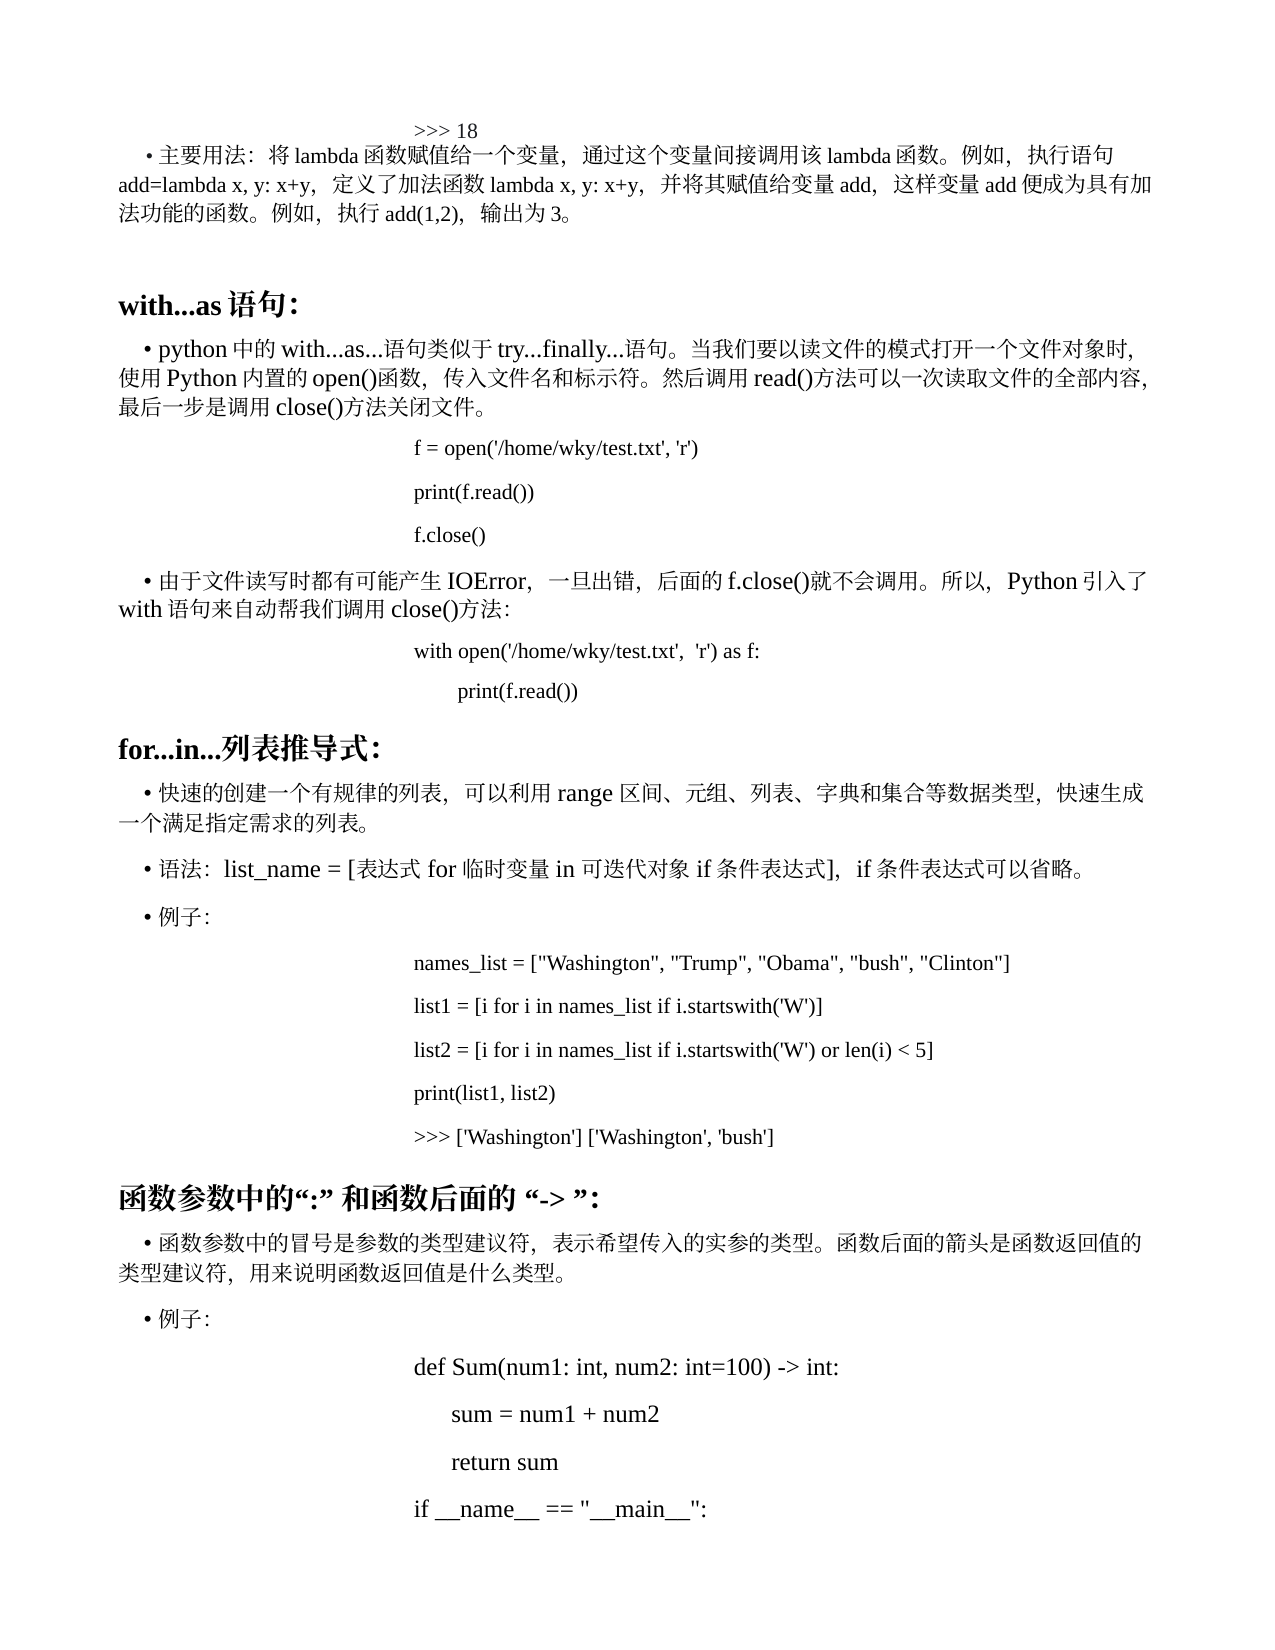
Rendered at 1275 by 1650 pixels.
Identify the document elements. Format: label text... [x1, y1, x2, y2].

text f = open('/home/wky/test.txt', 'r') [118, 435, 1157, 460]
text with open('/home/wky/test.txt', 'r') as f: [118, 638, 1157, 663]
text >>> 18 [118, 118, 1157, 143]
text • 语法：list_name = [表达式 for 临时变量 in 可迭代对象 if条件表达式]，if条件表达式可以省略。 [118, 854, 1157, 883]
text print(list1, list2) [118, 1080, 1157, 1105]
subtitle for...in...列表推导式： [118, 732, 1157, 766]
text • 例子： [118, 902, 1157, 931]
text return sum [118, 1447, 1157, 1476]
text • 主要用法：将lambda函数赋值给一个变量，通过这个变量间接调用该lambda函数。例如，执行语句add=lambda x, y: x+y，定义了加法函数lambda x, y: x+y，并将其赋值给变量add，这样变量add便成为具有加法功能的函数。例如，执行add(1,2)，输出为3。 [118, 143, 1157, 226]
text sum = num1 + num2 [118, 1399, 1157, 1428]
text • 例子： [118, 1304, 1157, 1333]
text • 快速的创建一个有规律的列表，可以利用 range 区间、元组、列表、字典和集合等数据类型，快速生成一个满足指定需求的列表。 [118, 778, 1157, 836]
text names_list = ["Washington", "Trump", "Obama", "bush", "Clinton"] [118, 949, 1157, 975]
text print(f.read()) [118, 678, 1157, 703]
subtitle with...as语句： [118, 288, 1157, 322]
subtitle 函数参数中的“:” 和函数后面的 “-> ”： [118, 1182, 1157, 1216]
text • python中的with...as...语句类似于try...finally...语句。当我们要以读文件的模式打开一个文件对象时，使用Python内置的open()函数，传入文件名和标示符。然后调用read()方法可以一次读取文件的全部内容，最后一步是调用close()方法关闭文件。 [118, 334, 1157, 421]
text • 由于文件读写时都有可能产生IOError，一旦出错，后面的f.close()就不会调用。所以，Python引入了with语句来自动帮我们调用close()方法： [118, 566, 1157, 623]
text def Sum(num1: int, num2: int=100) -> int: [118, 1352, 1157, 1381]
text print(f.read()) [118, 479, 1157, 504]
text list2 = [i for i in names_list if i.startswith('W') or len(i) < 5] [118, 1037, 1157, 1062]
text f.close() [118, 522, 1157, 547]
text if __name__ == "__main__": [118, 1494, 1157, 1523]
text >>> ['Washington'] ['Washington', 'bush'] [118, 1124, 1157, 1149]
text list1 = [i for i in names_list if i.startswith('W')] [118, 993, 1157, 1018]
text • 函数参数中的冒号是参数的类型建议符，表示希望传入的实参的类型。函数后面的箭头是函数返回值的类型建议符，用来说明函数返回值是什么类型。 [118, 1228, 1157, 1286]
